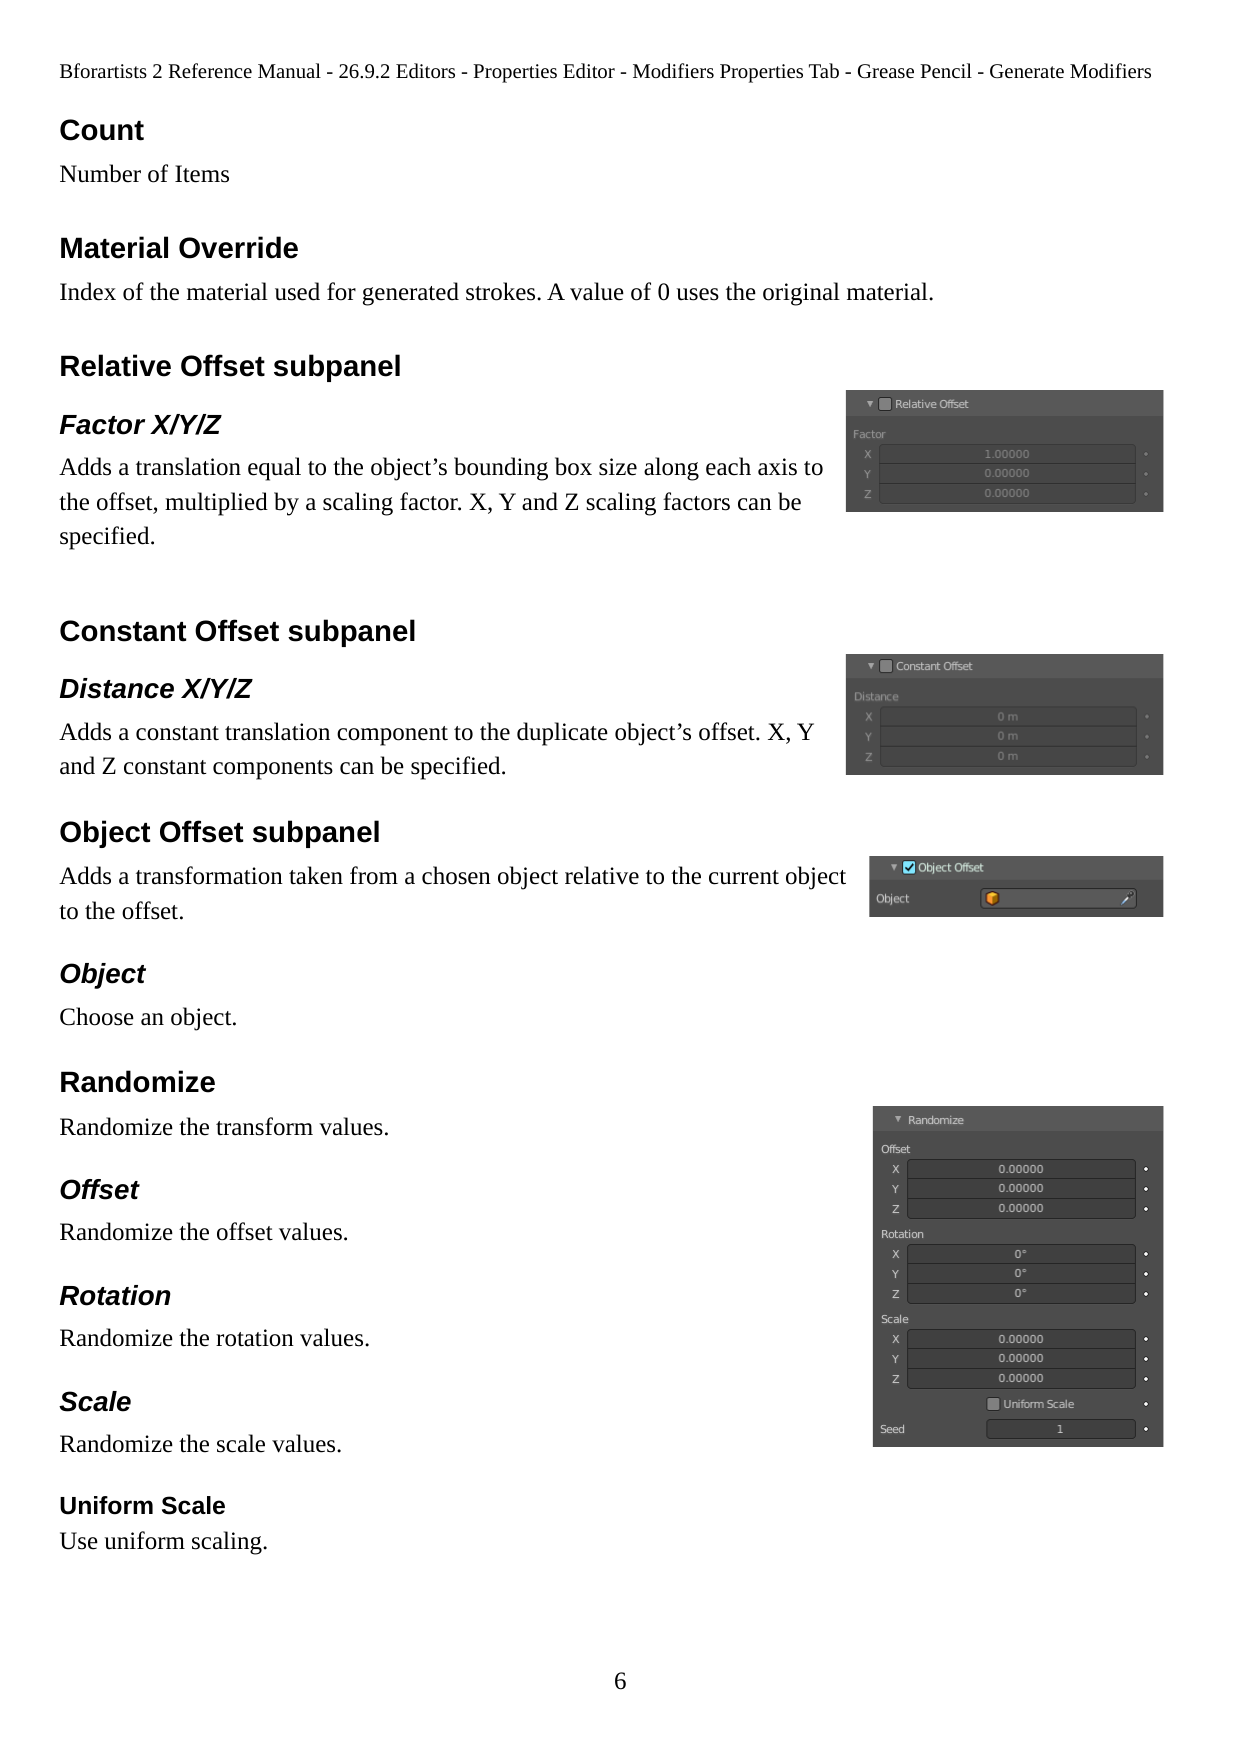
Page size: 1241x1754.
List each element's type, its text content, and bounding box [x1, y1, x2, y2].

subtitle [1164, 672, 1181, 704]
subtitle [1164, 408, 1181, 440]
subtitle [1164, 1385, 1181, 1417]
picture [869, 856, 1164, 917]
picture [845, 654, 1164, 775]
subtitle Offset [59, 1173, 872, 1205]
text Adds a translation equal to the object’s bounding box size along each axis to the offset, multiplied by a scaling factor. X, Y and Z scaling factors can be specified. [59, 452, 1181, 550]
subtitle Object Offset subpanel [59, 815, 1181, 849]
subtitle Scale [59, 1385, 872, 1417]
picture [872, 1106, 1164, 1447]
subtitle Count [59, 113, 1181, 146]
subtitle Constant Offset subpanel [59, 614, 1181, 647]
text Use uniform scaling. [59, 1526, 1181, 1554]
text Randomize the transform values. [59, 1112, 872, 1140]
subtitle Material Override [59, 231, 1181, 265]
subtitle Rotation [59, 1279, 872, 1311]
text Adds a transformation taken from a chosen object relative to the current object to the offset. [59, 861, 1181, 924]
text Adds a constant translation component to the duplicate object’s offset. X, Y and Z constant components can be specified. [59, 717, 1181, 780]
text Index of the material used for generated strokes. A value of 0 uses the original material. [59, 277, 1181, 306]
subtitle Relative Offset subpanel [59, 349, 1181, 383]
text Choose an object. [59, 1002, 1181, 1030]
subtitle Uniform Scale [59, 1491, 1181, 1519]
subtitle Factor X/Y/Z [59, 408, 845, 440]
text Randomize the scale values. [59, 1429, 1181, 1458]
subtitle Object [59, 957, 1181, 989]
subtitle Randomize [59, 1065, 1181, 1099]
text Number of Items [59, 159, 1181, 188]
subtitle [1164, 1173, 1181, 1205]
subtitle Distance X/Y/Z [59, 672, 845, 704]
picture [845, 390, 1164, 512]
text Randomize the rotation values. [59, 1323, 872, 1352]
text Randomize the offset values. [59, 1217, 872, 1246]
subtitle [1164, 1279, 1181, 1311]
